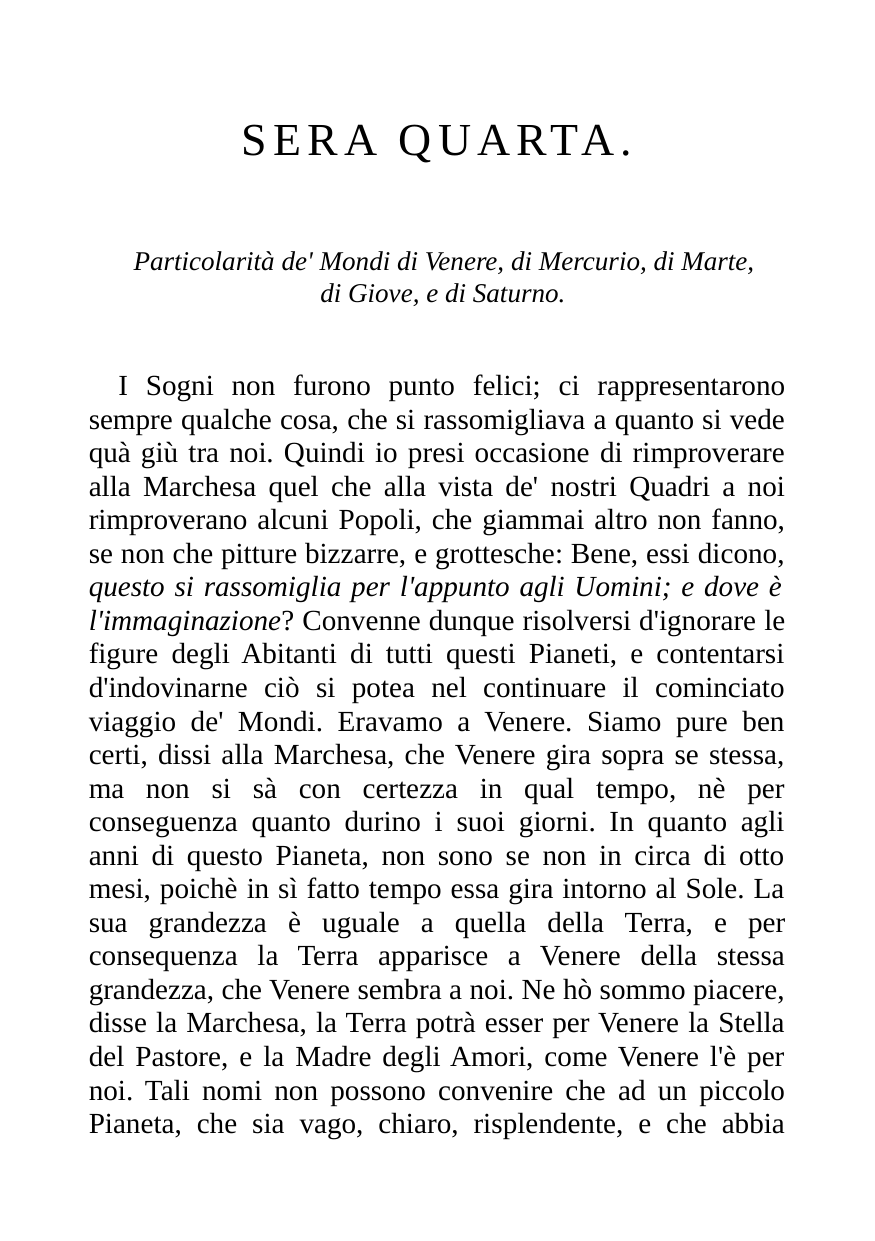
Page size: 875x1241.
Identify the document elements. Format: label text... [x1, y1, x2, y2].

subtitle SERA QUARTA. [88, 112, 786, 165]
text I Sogni non furono punto felici; ci rappresentarono sempre qualche cosa, che si rassomigliava a quanto si vede quà giù tra noi. Quindi io presi occasione di rimproverare alla Marchesa quel che alla vista de' nostri Quadri a noi rimproverano alcuni Popoli, che giammai altro non fanno, se non che pitture bizzarre, e grottesche: Bene, essi dicono, questo si rassomiglia per l'appunto agli Uomini; e dove è l'immaginazione? Convenne dunque risolversi d'ignorare le figure degli Abitanti di tutti questi Pianeti, e contentarsi d'indovinarne ciò si potea nel continuare il cominciato viaggio de' Mondi. Eravamo a Venere. Siamo pure ben certi, dissi alla Marchesa, che Venere gira sopra se stessa, ma non si sà con certezza in qual tempo, nè per conseguenza quanto durino i suoi giorni. In quanto agli anni di questo Pianeta, non sono se non in circa di otto mesi, poichè in sì fatto tempo essa gira intorno al Sole. La sua grandezza è uguale a quella della Terra, e per consequenza la Terra apparisce a Venere della stessa grandezza, che Venere sembra a noi. Ne hò sommo piacere, disse la Marchesa, la Terra potrà esser per Venere la Stella del Pastore, e la Madre degli Amori, come Venere l'è per noi. Tali nomi non possono convenire che ad un piccolo Pianeta, che sia vago, chiaro, risplendente, e che abbia [88, 368, 786, 1140]
text Particolarità de' Mondi di Venere, di Mercurio, di Marte, di Giove, e di Saturno. [102, 244, 786, 309]
